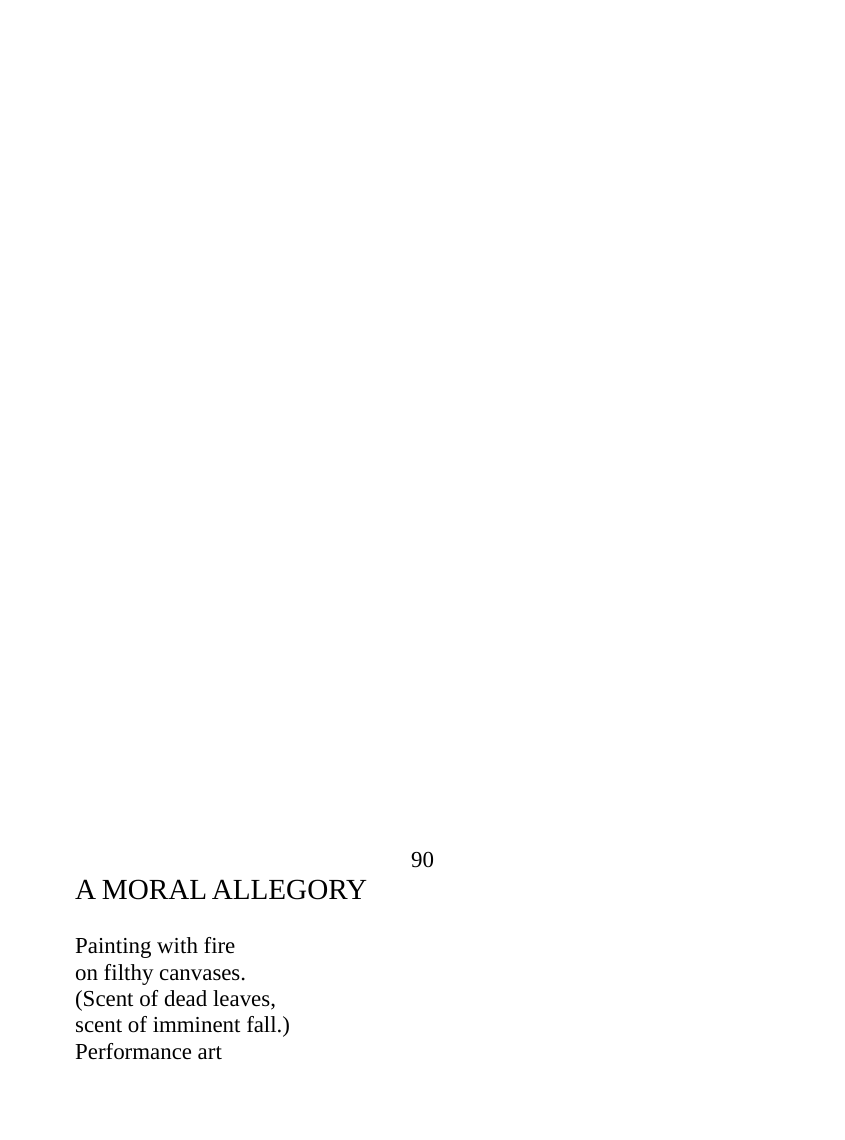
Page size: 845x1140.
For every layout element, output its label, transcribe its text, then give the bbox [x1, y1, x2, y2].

text A MORAL ALLEGORY [75, 872, 769, 906]
text Performance art [75, 1038, 769, 1064]
text on filthy canvases. [75, 959, 769, 985]
text Painting with fire [75, 932, 769, 959]
text scent of imminent fall.) [75, 1011, 769, 1038]
text 90 [75, 846, 769, 872]
text (Scent of dead leaves, [75, 985, 769, 1011]
